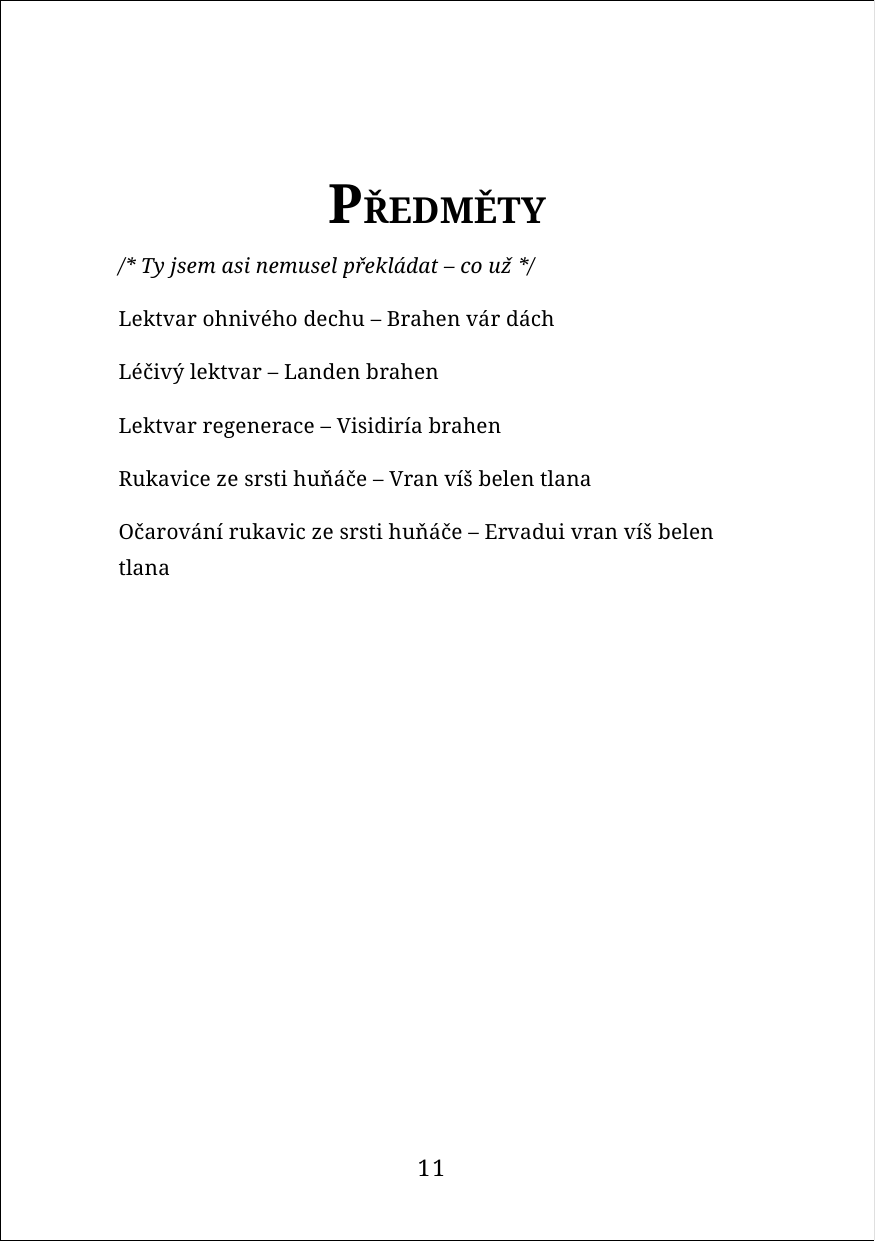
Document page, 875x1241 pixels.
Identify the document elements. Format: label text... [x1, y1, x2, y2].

text Rukavice ze srsti huňáče – Vran víš belen tlana [118, 464, 756, 492]
text /* Ty jsem asi nemusel překládat – co už */ [118, 251, 756, 279]
text Léčivý lektvar – Landen brahen [118, 357, 756, 386]
text Lektvar ohnivého dechu – Brahen vár dách [118, 304, 756, 333]
subtitle Předměty [118, 166, 756, 239]
text Očarování rukavic ze srsti huňáče – Ervadui vran víš belen tlana [118, 517, 756, 581]
text Lektvar regenerace – Visidiría brahen [118, 411, 756, 439]
